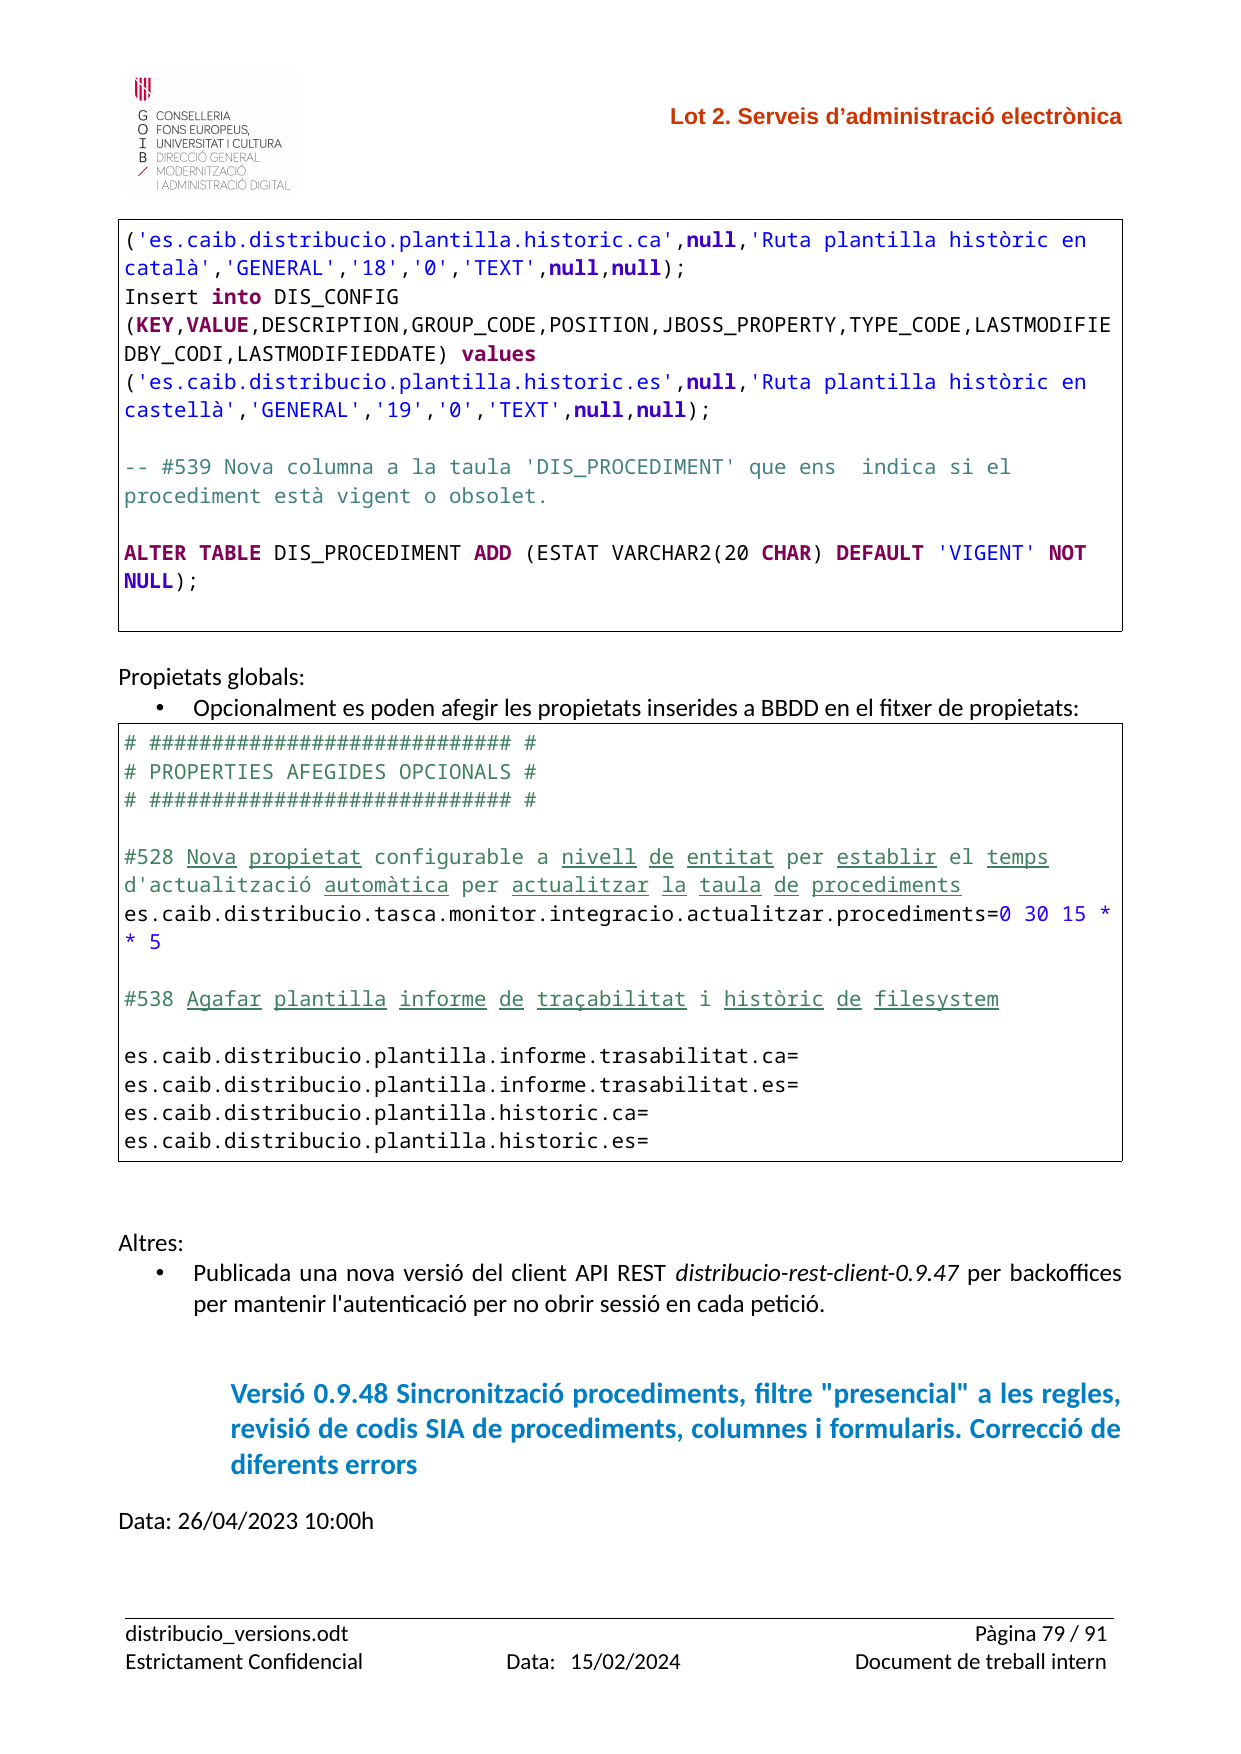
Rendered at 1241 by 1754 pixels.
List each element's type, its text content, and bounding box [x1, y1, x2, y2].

picture [126, 70, 299, 197]
table_header # ############################# # # PROPERTIES AFEGIDES OPCIONALS # # ############################# # #528 Nova propietat configurable a nivell de entitat per establir el temps d'actualització automàtica per actualitzar la taula de procediments es.caib.distribucio.tasca.monitor.integracio.actualitzar.procediments=0 30 15 * * 5 #538 Agafar plantilla informe de traçabilitat i històric de filesystem es.caib.distribucio.plantilla.informe.trasabilitat.ca= es.caib.distribucio.plantilla.informe.trasabilitat.es= es.caib.distribucio.plantilla.historic.ca= es.caib.distribucio.plantilla.historic.es= [119, 724, 1122, 1161]
list Publicada una nova versió del client API REST distribucio-rest-client-0.9.47 per backoffices per mantenir l'autenticació per no obrir sessió en cada petició. [156, 1257, 1122, 1318]
subtitle Versió 0.9.48 Sincronització procediments, filtre "presencial" a les regles, revisió de codis SIA de procediments, columnes i formularis. Correcció de diferents errors [153, 1375, 1122, 1482]
text Data: 26/04/2023 10:00h [118, 1505, 1122, 1536]
table_header ('es.caib.distribucio.plantilla.historic.ca',null,'Ruta plantilla històric en català','GENERAL','18','0','TEXT',null,null); Insert into DIS_CONFIG (KEY,VALUE,DESCRIPTION,GROUP_CODE,POSITION,JBOSS_PROPERTY,TYPE_CODE,LASTMODIFIEDBY_CODI,LASTMODIFIEDDATE) values ('es.caib.distribucio.plantilla.historic.es',null,'Ruta plantilla històric en castellà','GENERAL','19','0','TEXT',null,null); -- #539 Nova columna a la taula 'DIS_PROCEDIMENT' que ens indica si el procediment està vigent o obsolet. ALTER TABLE DIS_PROCEDIMENT ADD (ESTAT VARCHAR2(20 CHAR) DEFAULT 'VIGENT' NOT NULL); [119, 220, 1122, 631]
text Propietats globals: [118, 662, 1122, 692]
text Altres: [118, 1227, 1122, 1257]
list Opcionalment es poden afegir les propietats inserides a BBDD en el fitxer de propietats: [156, 692, 1122, 723]
